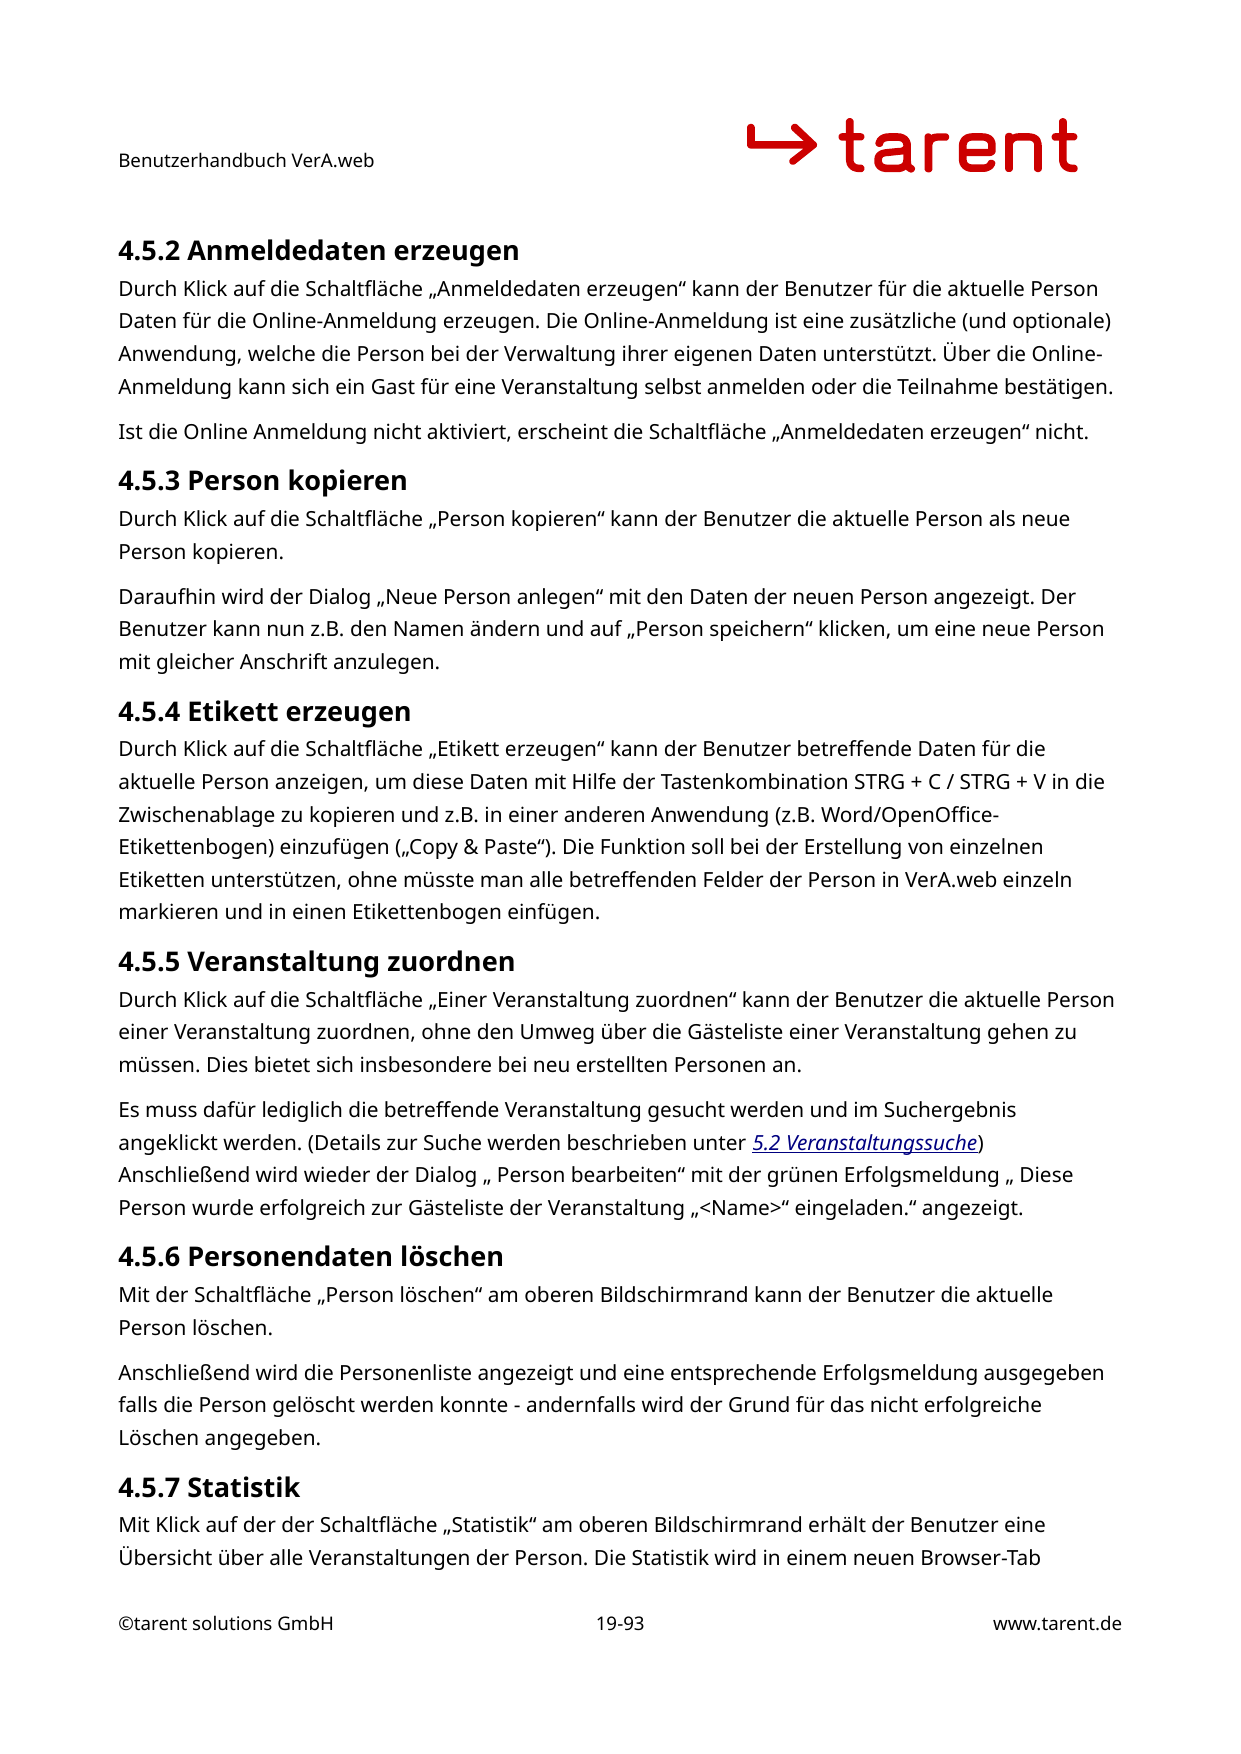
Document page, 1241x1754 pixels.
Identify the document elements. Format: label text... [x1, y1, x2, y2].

text Mit Klick auf der der Schaltfläche „Statistik“ am oberen Bildschirmrand erhält der Benutzer eine Übersicht über alle Veranstaltungen der Person. Die Statistik wird in einem neuen Browser-Tab [118, 1511, 1122, 1572]
subtitle Etikett erzeugen [118, 692, 1122, 729]
text Ist die Online Anmeldung nicht aktiviert, erscheint die Schaltfläche „Anmeldedaten erzeugen“ nicht. [118, 417, 1122, 445]
subtitle Personendaten löschen [118, 1238, 1122, 1275]
text Durch Klick auf die Schaltfläche „Etikett erzeugen“ kann der Benutzer betreffende Daten für die aktuelle Person anzeigen, um diese Daten mit Hilfe der Tastenkombination STRG + C / STRG + V in die Zwischenablage zu kopieren und z.B. in einer anderen Anwendung (z.B. Word/OpenOffice-Etikettenbogen) einzufügen („Copy & Paste“). Die Funktion soll bei der Erstellung von einzelnen Etiketten unterstützen, ohne müsste man alle betreffenden Felder der Person in VerA.web einzeln markieren und in einen Etikettenbogen einfügen. [118, 734, 1122, 926]
text Daraufhin wird der Dialog „Neue Person anlegen“ mit den Daten der neuen Person angezeigt. Der Benutzer kann nun z.B. den Namen ändern und auf „Person speichern“ klicken, um eine neue Person mit gleicher Anschrift anzulegen. [118, 582, 1122, 676]
text Durch Klick auf die Schaltfläche „Person kopieren“ kann der Benutzer die aktuelle Person als neue Person kopieren. [118, 504, 1122, 565]
text Anschließend wird die Personenliste angezeigt und eine entsprechende Erfolgsmeldung ausgegeben falls die Person gelöscht werden konnte - andernfalls wird der Grund für das nicht erfolgreiche Löschen angegeben. [118, 1358, 1122, 1452]
text Durch Klick auf die Schaltfläche „Einer Veranstaltung zuordnen“ kann der Benutzer die aktuelle Person einer Veranstaltung zuordnen, ohne den Umweg über die Gästeliste einer Veranstaltung gehen zu müssen. Dies bietet sich insbesondere bei neu erstellten Personen an. [118, 985, 1122, 1078]
subtitle Veranstaltung zuordnen [118, 942, 1122, 979]
subtitle Anmeldedaten erzeugen [118, 232, 1122, 268]
subtitle Person kopieren [118, 462, 1122, 499]
text Durch Klick auf die Schaltfläche „Anmeldedaten erzeugen“ kann der Benutzer für die aktuelle Person Daten für die Online-Anmeldung erzeugen. Die Online-Anmeldung ist eine zusätzliche (und optionale) Anwendung, welche die Person bei der Verwaltung ihrer eigenen Daten unterstützt. Über die Online-Anmeldung kann sich ein Gast für eine Veranstaltung selbst anmelden oder die Teilnahme bestätigen. [118, 274, 1122, 400]
text Es muss dafür lediglich die betreffende Veranstaltung gesucht werden und im Suchergebnis angeklickt werden. (Details zur Suche werden beschrieben unter 5.2 Veranstaltungssuche) Anschließend wird wieder der Dialog „ Person bearbeiten“ mit der grünen Erfolgsmeldung „ Diese Person wurde erfolgreich zur Gästeliste der Veranstaltung „<Name>“ eingeladen.“ angezeigt. [118, 1095, 1122, 1221]
subtitle Statistik [118, 1468, 1122, 1505]
text Mit der Schaltfläche „Person löschen“ am oberen Bildschirmrand kann der Benutzer die aktuelle Person löschen. [118, 1280, 1122, 1341]
